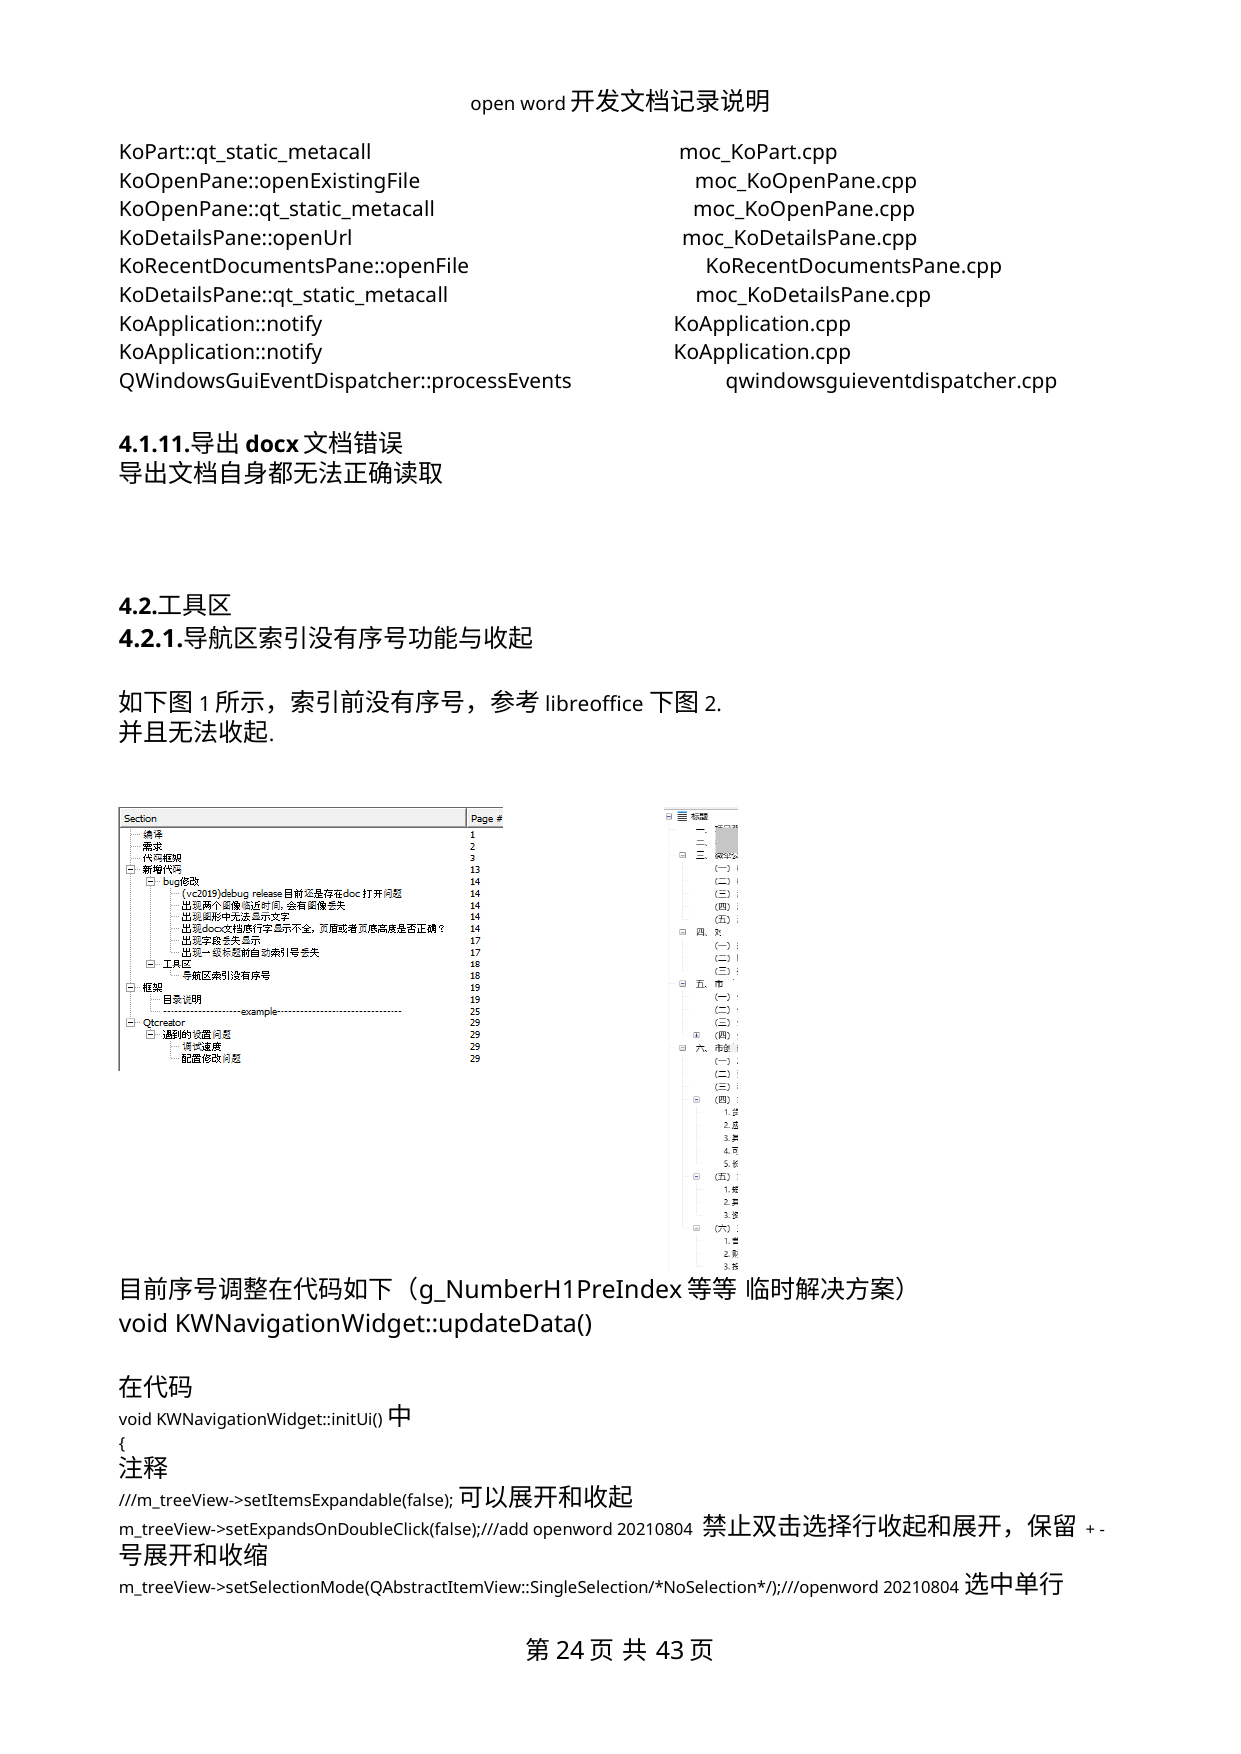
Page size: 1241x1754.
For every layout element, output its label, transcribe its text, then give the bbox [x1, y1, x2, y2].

subtitle 导出docx文档错误 [119, 428, 1121, 459]
text 注释 [119, 1454, 1121, 1483]
text 如下图1所示，索引前没有序号，参考libreoffice 下图2. [119, 689, 1121, 718]
text m_treeView->setSelectionMode(QAbstractItemView::SingleSelection/*NoSelection*/);///openword 20210804 选中单行 [119, 1570, 1121, 1599]
subtitle 工具区 [119, 590, 1121, 621]
picture [664, 807, 738, 1272]
text KoApplication::notify KoApplication.cpp [119, 308, 1121, 337]
text KoOpenPane::openExistingFile moc_KoOpenPane.cpp [119, 166, 1121, 194]
text { [119, 1432, 1121, 1454]
text KoDetailsPane::openUrl moc_KoDetailsPane.cpp [119, 223, 1121, 251]
text KoOpenPane::qt_static_metacall moc_KoOpenPane.cpp [119, 194, 1121, 223]
text 目前序号调整在代码如下（g_NumberH1PreIndex等等 临时解决方案） [119, 1272, 1121, 1306]
text KoRecentDocumentsPane::openFile KoRecentDocumentsPane.cpp [119, 251, 1121, 280]
text void KWNavigationWidget::updateData() [119, 1306, 1121, 1340]
text QWindowsGuiEventDispatcher::processEvents qwindowsguieventdispatcher.cpp [119, 366, 1121, 394]
text 在代码 [119, 1374, 1121, 1403]
text 并且无法收起. [119, 718, 1121, 747]
text void KWNavigationWidget::initUi() 中 [119, 1403, 1121, 1432]
text KoPart::qt_static_metacall moc_KoPart.cpp [119, 137, 1121, 166]
text KoApplication::notify KoApplication.cpp [119, 337, 1121, 366]
text 导出文档自身都无法正确读取 [119, 459, 1121, 488]
subtitle 导航区索引没有序号功能与收起 [119, 621, 1121, 655]
text m_treeView->setExpandsOnDoubleClick(false);///add openword 20210804 禁止双击选择行收起和展开，保留 + - 号展开和收缩 [119, 1512, 1121, 1570]
picture [118, 807, 503, 1071]
text ///m_treeView->setItemsExpandable(false); 可以展开和收起 [119, 1483, 1121, 1512]
text KoDetailsPane::qt_static_metacall moc_KoDetailsPane.cpp [119, 280, 1121, 308]
